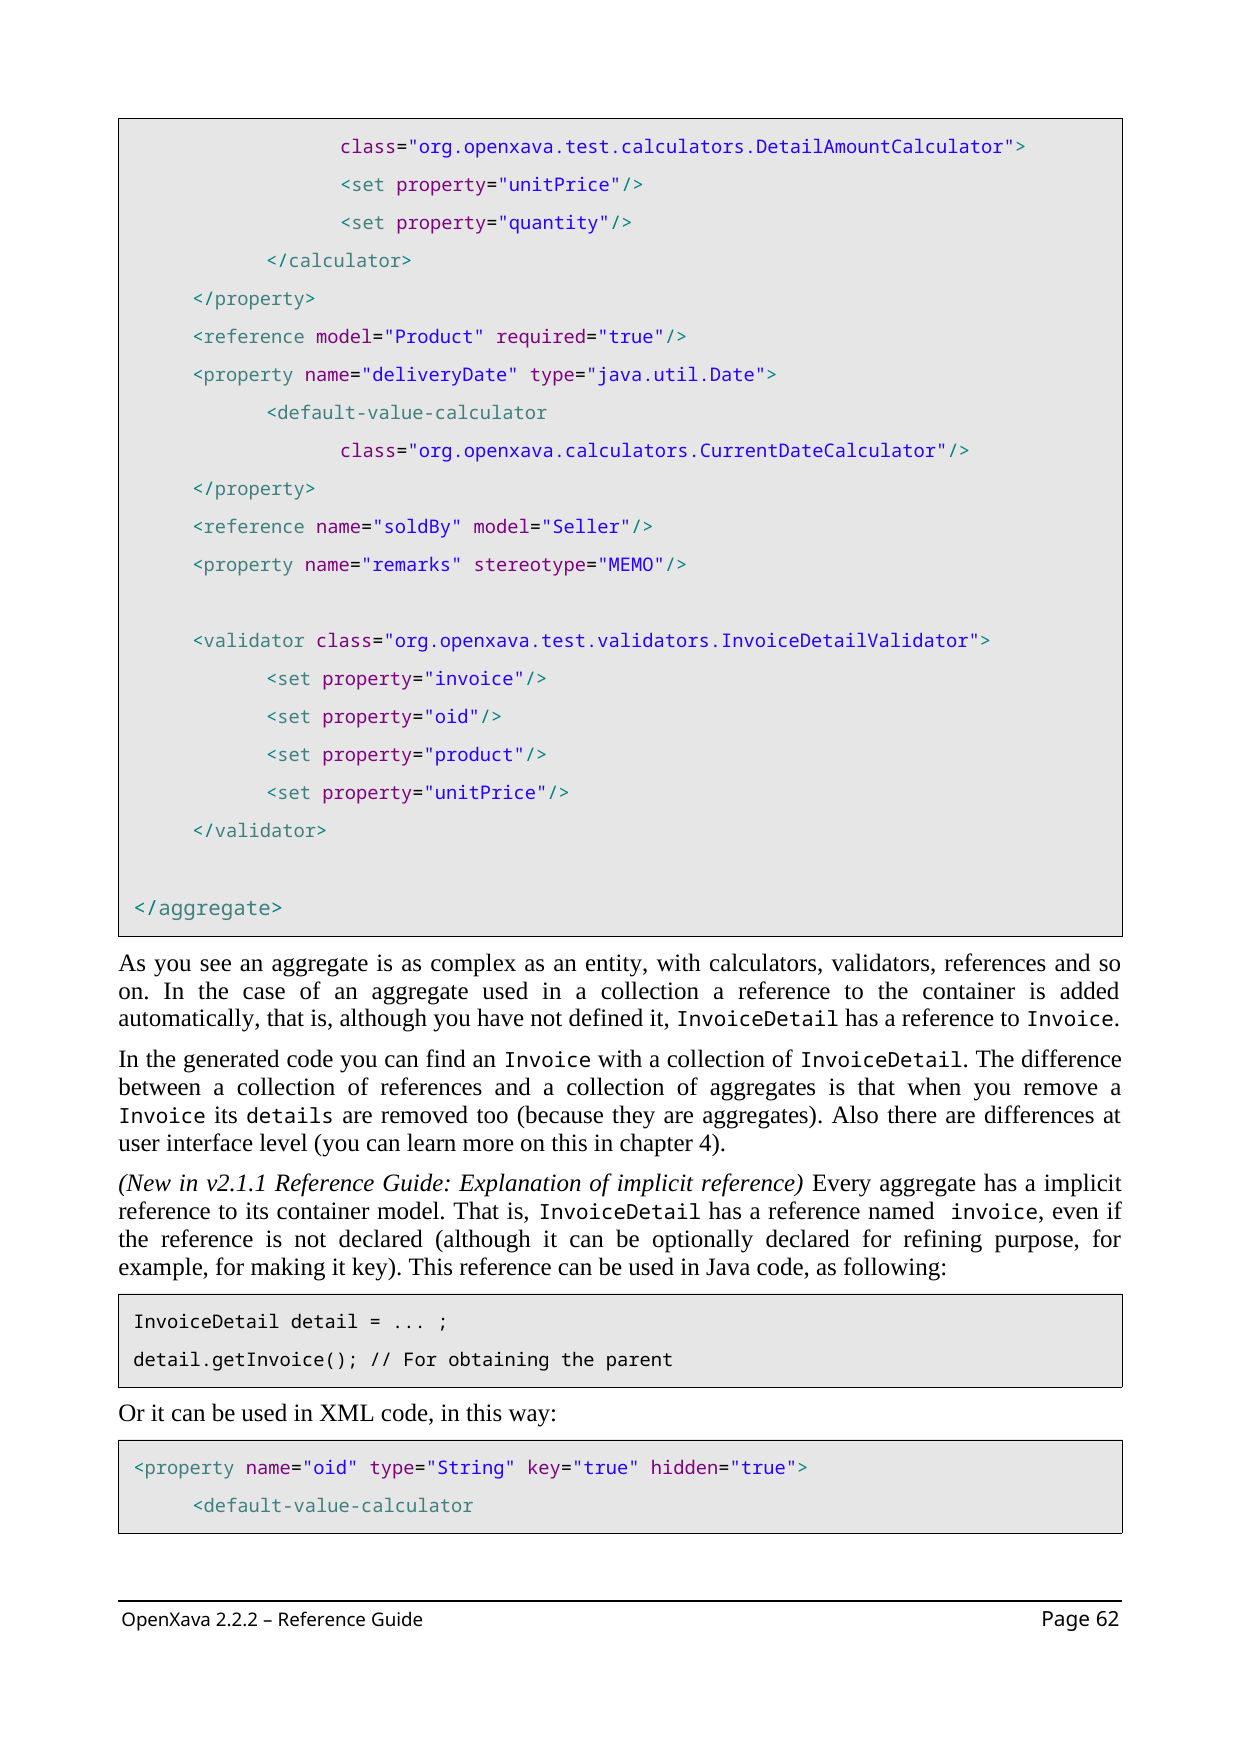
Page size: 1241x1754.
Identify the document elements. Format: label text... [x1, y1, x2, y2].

text (New in v2.1.1 Reference Guide: Explanation of implicit reference) Every aggregate has a implicit reference to its container model. That is, InvoiceDetail has a reference named invoice, even if the reference is not declared (although it can be optionally declared for refining purpose, for example, for making it key). This reference can be used in Java code, as following: [118, 1169, 1122, 1281]
text As you see an aggregate is as complex as an entity, with calculators, validators, references and so on. In the case of an aggregate used in a collection a reference to the container is added automatically, that is, although you have not defined it, InvoiceDetail has a reference to Invoice. [118, 949, 1122, 1033]
text </property> [119, 270, 1122, 308]
text <default-value-calculator [119, 1477, 1122, 1533]
text Or it can be used in XML code, in this way: [118, 1399, 1122, 1427]
text <set property="unitPrice"/> [119, 764, 1122, 802]
text </aggregate> [119, 878, 1122, 936]
text <set property="invoice"/> [119, 650, 1122, 688]
text class="org.openxava.test.calculators.DetailAmountCalculator"> [119, 119, 1122, 156]
text <set property="quantity"/> [119, 194, 1122, 232]
text <property name="deliveryDate" type="java.util.Date"> [119, 346, 1122, 384]
text <set property="oid"/> [119, 688, 1122, 726]
text detail.getInvoice(); // For obtaining the parent [119, 1331, 1122, 1387]
text <property name="remarks" stereotype="MEMO"/> [119, 536, 1122, 574]
text <reference name="soldBy" model="Seller"/> [119, 498, 1122, 536]
text <validator class="org.openxava.test.validators.InvoiceDetailValidator"> [119, 612, 1122, 650]
text <set property="unitPrice"/> [119, 156, 1122, 194]
text class="org.openxava.calculators.CurrentDateCalculator"/> [119, 422, 1122, 460]
text <default-value-calculator [119, 384, 1122, 422]
text In the generated code you can find an Invoice with a collection of InvoiceDetail. The difference between a collection of references and a collection of aggregates is that when you remove a Invoice its details are removed too (because they are aggregates). Also there are differences at user interface level (you can learn more on this in chapter 4). [118, 1045, 1122, 1157]
text InvoiceDetail detail = ... ; [119, 1295, 1122, 1331]
text <reference model="Product" required="true"/> [119, 308, 1122, 346]
text </validator> [119, 802, 1122, 841]
text </property> [119, 460, 1122, 498]
text <property name="oid" type="String" key="true" hidden="true"> [119, 1441, 1122, 1477]
text <set property="product"/> [119, 726, 1122, 764]
text </calculator> [119, 232, 1122, 270]
